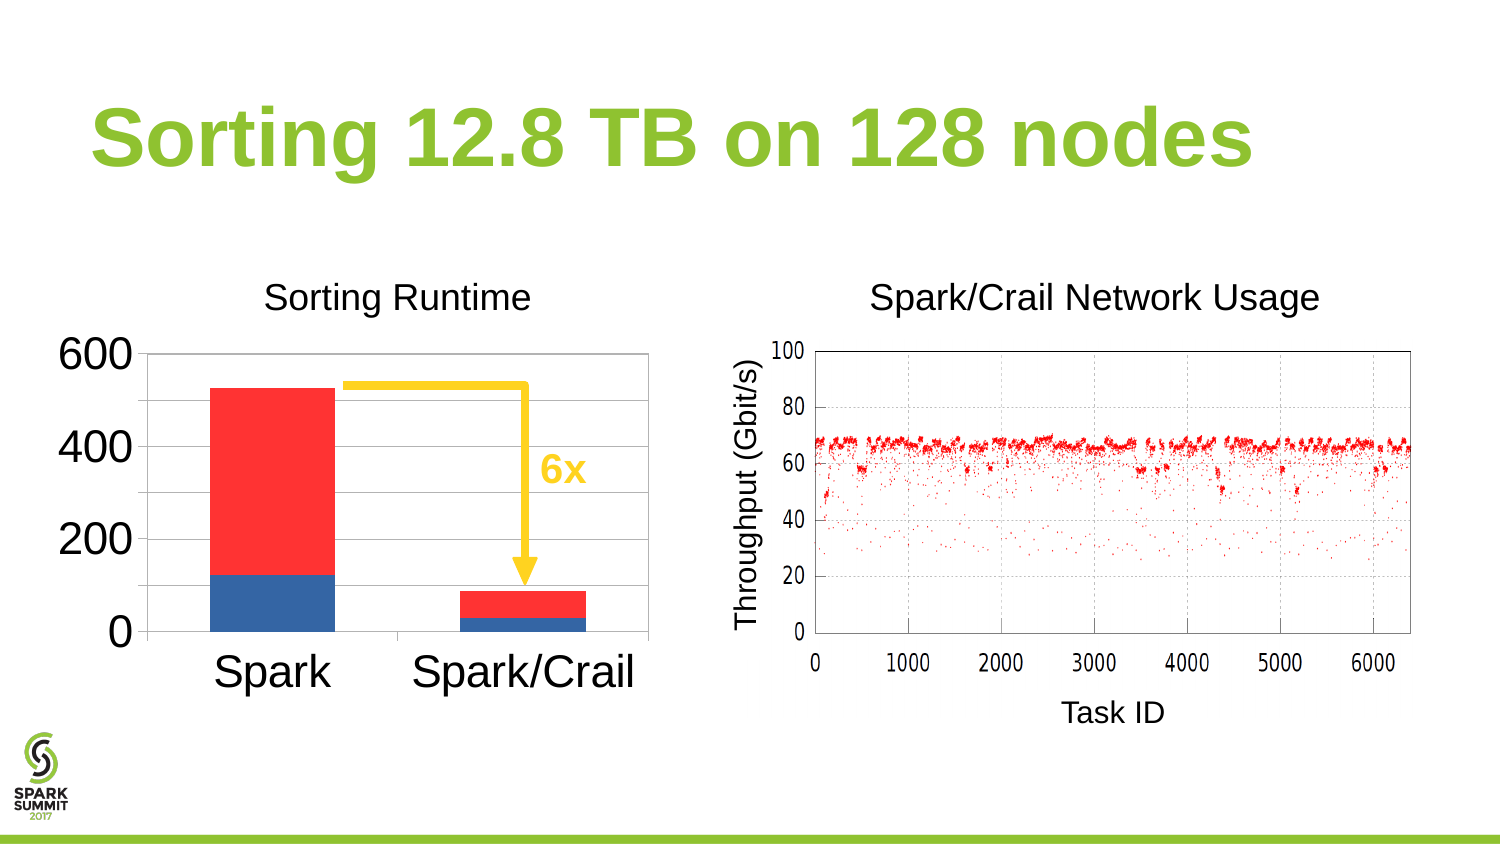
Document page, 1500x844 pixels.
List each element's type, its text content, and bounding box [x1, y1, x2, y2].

picture [13, 731, 69, 833]
text_box Task ID [1023, 690, 1204, 736]
text_box Sorting Runtime [112, 269, 683, 326]
chart [45, 321, 661, 705]
picture [735, 339, 1413, 718]
text_box Throughput (Gbit/s) [722, 330, 768, 661]
text_box Spark/Crail Network Usage [810, 269, 1381, 326]
title Sorting 12.8 TB on 128 nodes [75, 63, 1425, 204]
text_box 6x [525, 438, 661, 501]
